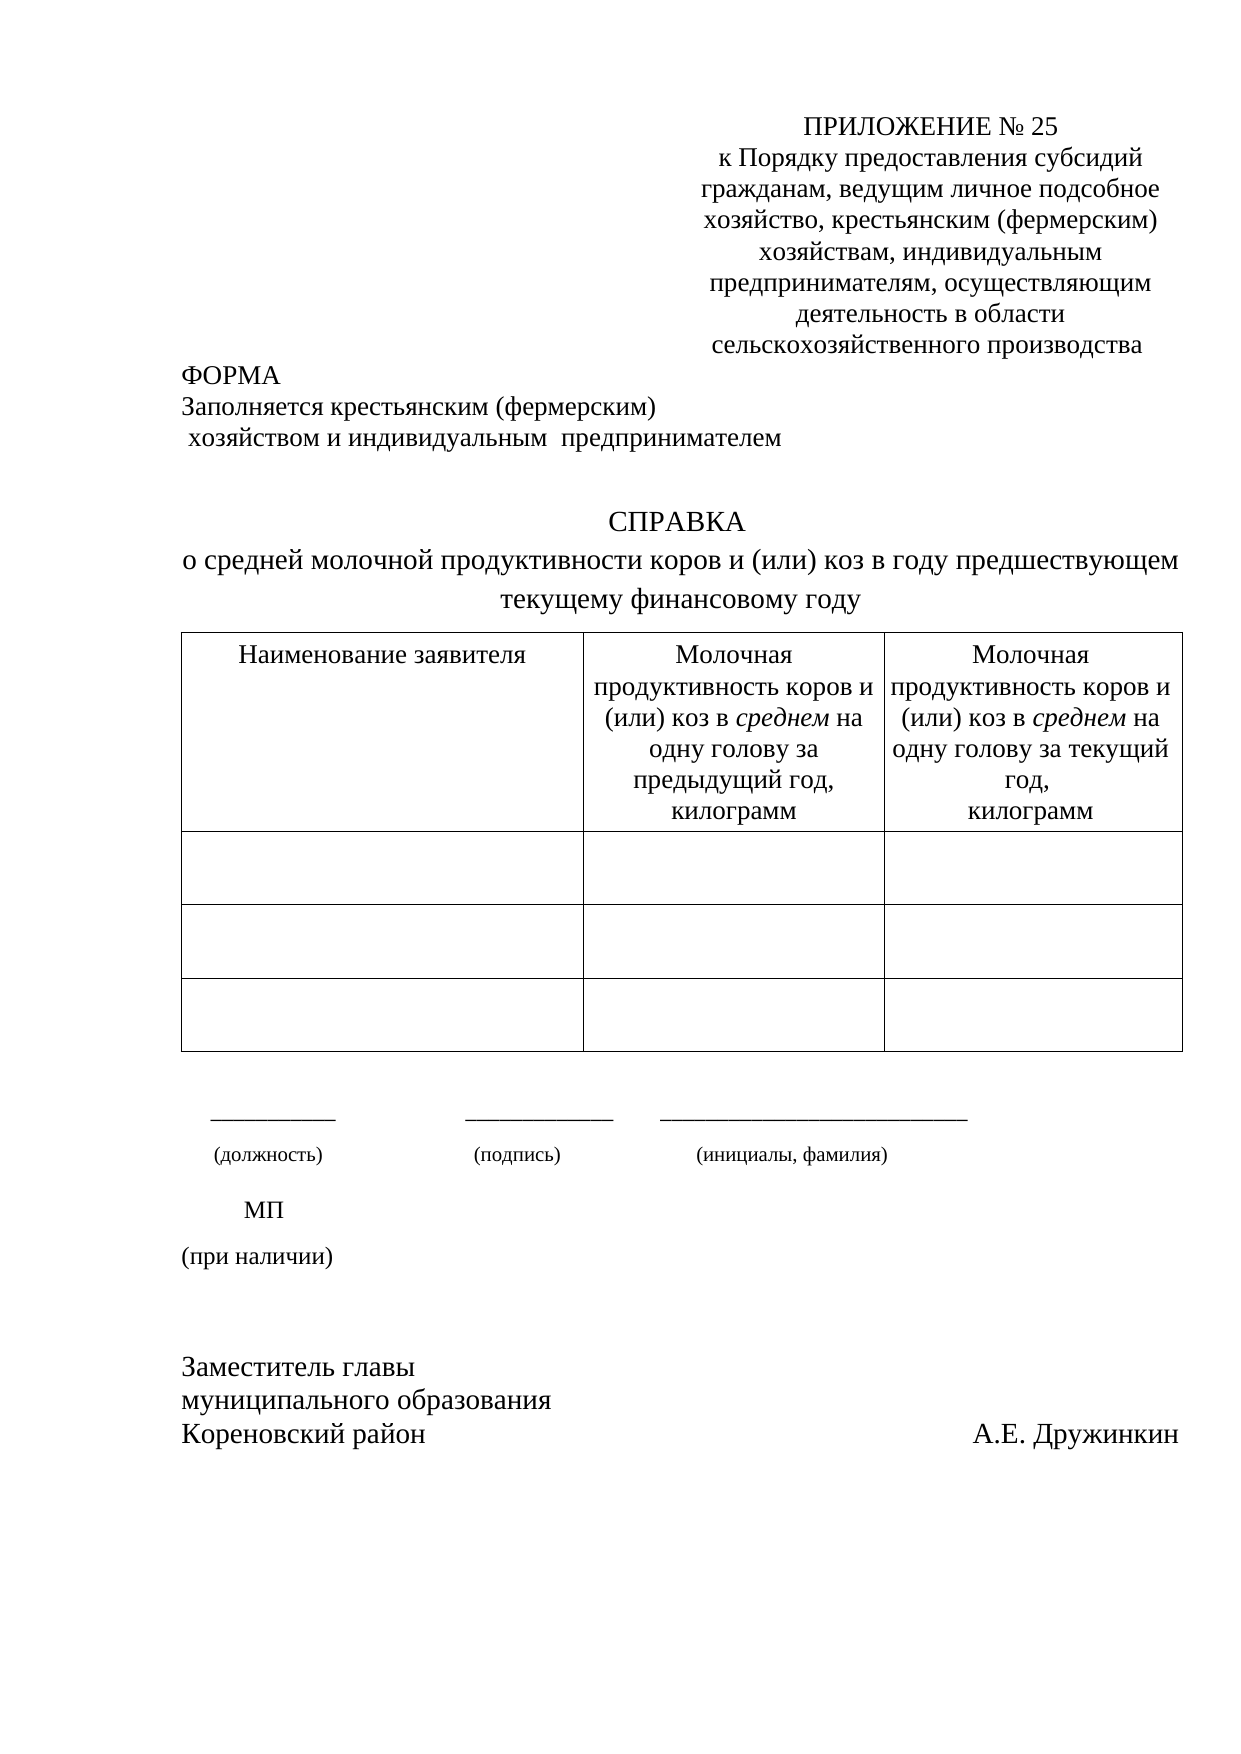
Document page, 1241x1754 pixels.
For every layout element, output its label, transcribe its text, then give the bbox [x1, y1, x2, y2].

table_header [181, 110, 681, 359]
table_header Молочная продуктивность коров и (или) коз в среднем на одну голову за предыдущий год, килограмм [584, 633, 884, 831]
table_cell [885, 832, 1182, 904]
text (должность) (подпись) (инициалы, фамилия) [181, 1142, 1180, 1166]
table_header Молочная продуктивность коров и (или) коз в среднем на одну голову за текущий год, килограмм [885, 633, 1182, 831]
table_cell [182, 979, 583, 1051]
text хозяйством и индивидуальным предпринимателем [181, 422, 1180, 453]
table_header Наименование заявителя [182, 633, 583, 831]
text муниципального образования [181, 1382, 1180, 1416]
table_cell [584, 905, 884, 977]
table_cell [182, 832, 583, 904]
text СПРАВКА о средней молочной продуктивности коров и (или) коз в году предшествующем текущему финансовому году [181, 504, 1180, 614]
table_cell [584, 979, 884, 1051]
table_cell [885, 905, 1182, 977]
table_cell [885, 979, 1182, 1051]
table_cell [584, 832, 884, 904]
text (при наличии) [181, 1241, 1180, 1270]
table_cell [182, 905, 583, 977]
text Кореновский район А.Е. Дружинкин [181, 1416, 1180, 1449]
text Заместитель главы [181, 1349, 1180, 1382]
text ФОРМА [181, 359, 1180, 390]
table_header ПРИЛОЖЕНИЕ № 25 к Порядку предоставления субсидий гражданам, ведущим личное подсобное хозяйство, крестьянским (фермерским) хозяйствам, индивидуальным предпринимателям, осуществляющим деятельность в области сельскохозяйственного производства [681, 110, 1181, 359]
text Заполняется крестьянским (фермерским) [181, 390, 1180, 422]
text ___________ _____________ ___________________________ [181, 1096, 1180, 1124]
text МП [181, 1195, 1180, 1224]
